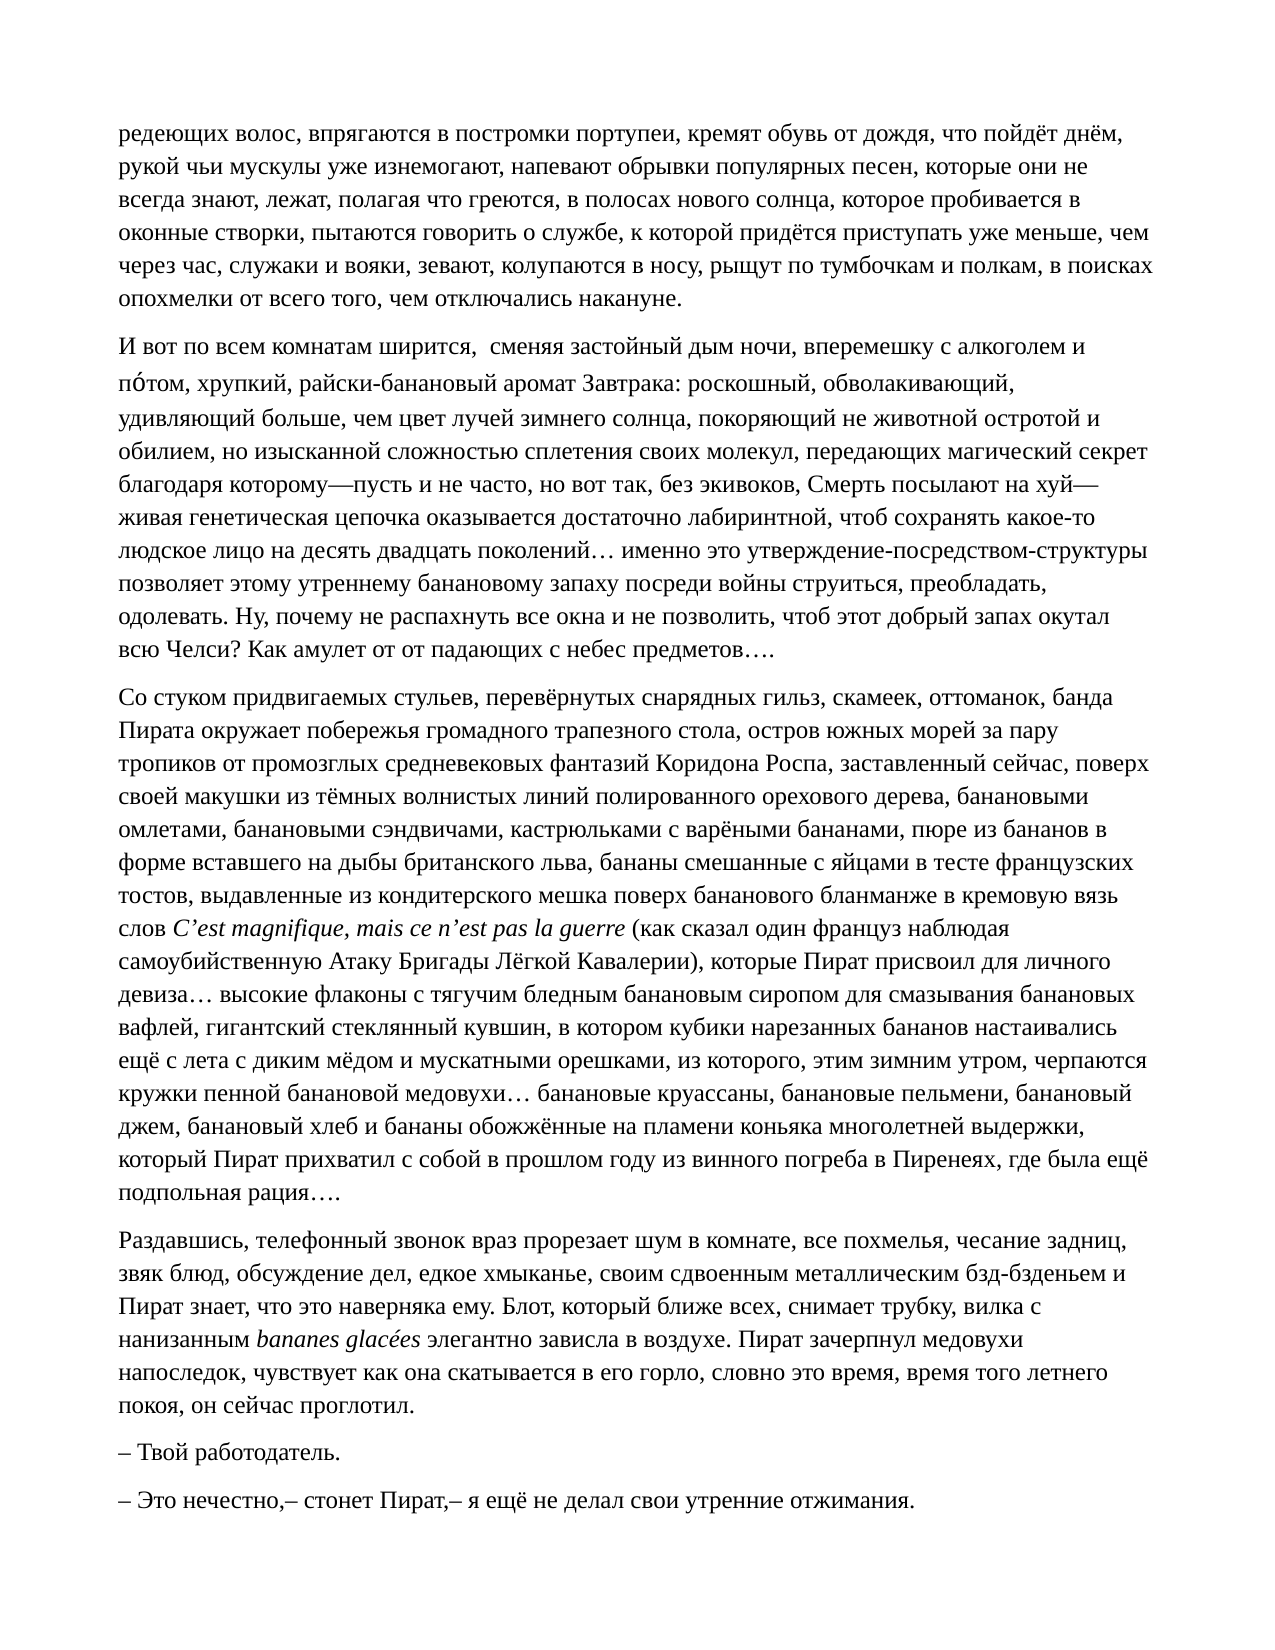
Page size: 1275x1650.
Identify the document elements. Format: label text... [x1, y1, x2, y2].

text Со стуком придвигаемых стульев, перевёрнутых снарядных гильз, скамеек, оттоманок, банда Пирата окружает побережья громадного трапезного стола, остров южных морей за пару тропиков от промозглых средневековых фантазий Коридона Роспа, заставленный сейчас, поверх своей макушки из тёмных волнистых линий полированного орехового дерева, банановыми омлетами, банановыми сэндвичами, кастрюльками с варёными бананами, пюре из бананов в форме вставшего на дыбы британского льва, бананы смешанные с яйцами в тесте французских тостов, выдавленные из кондитерского мешка поверх бананового бланманже в кремовую вязь слов C’est magnifique, mais ce n’est pas la guerre (как сказал один француз наблюдая самоубийственную Атаку Бригады Лёгкой Кавалерии), которые Пират присвоил для личного девиза… высокие флаконы с тягучим бледным банановым сиропом для смазывания банановых вафлей, гигантский стеклянный кувшин, в котором кубики нарезанных бананов настаивались ещё с лета с диким мёдом и мускатными орешками, из которого, этим зимним утром, черпаются кружки пенной банановой медовухи… банановые круассаны, банановые пельмени, банановый джем, банановый хлеб и бананы обожжённые на пламени коньяка многолетней выдержки, который Пират прихватил с собой в прошлом году из винного погреба в Пиренеях, где была ещё подпольная рация…. [118, 682, 1157, 1206]
text И вот по всем комнатам ширится, сменяя застойный дым ночи, вперемешку с алкоголем и по́том, хрупкий, райски-банановый аромат Завтрака: роскошный, обволакивающий, удивляющий больше, чем цвет лучей зимнего солнца, покоряющий не животной остротой и обилием, но изысканной сложностью сплетения своих молекул, передающих магический секрет благодаря которому—пусть и не часто, но вот так, без экивоков, Смерть посылают на хуй—живая генетическая цепочка оказывается достаточно лабиринтной, чтоб сохранять какое-то людское лицо на десять двадцать поколений… именно это утверждение-посредством-структуры позволяет этому утреннему банановому запаху посреди войны струиться, преобладать, одолевать. Ну, почему не распахнуть все окна и не позволить, чтоб этот добрый запах окутал всю Челси? Как амулет от от падающих с небес предметов…. [118, 331, 1157, 663]
text – Твой работодатель. [118, 1437, 1157, 1466]
text Раздавшись, телефонный звонок враз прорезает шум в комнате, все похмелья, чесание задниц, звяк блюд, обсуждение дел, едкое хмыканье, своим сдвоенным металлическим бзд-бзденьем и Пират знает, что это наверняка ему. Блот, который ближе всех, снимает трубку, вилка с нанизанным bananes glacées элегантно зависла в воздухе. Пират зачерпнул медовухи напоследок, чувствует как она скатывается в его горло, словно это время, время того летнего покоя, он сейчас проглотил. [118, 1225, 1157, 1418]
text редеющих волос, впрягаются в постромки портупеи, кремят обувь от дождя, что пойдёт днём, рукой чьи мускулы уже изнемогают, напевают обрывки популярных песен, которые они не всегда знают, лежат, полагая что греются, в полосах нового солнца, которое пробивается в оконные створки, пытаются говорить о службе, к которой придётся приступать уже меньше, чем через час, служаки и вояки, зевают, колупаются в носу, рыщут по тумбочкам и полкам, в поисках опохмелки от всего того, чем отключались накануне. [118, 118, 1157, 312]
text – Это нечестно,– стонет Пират,– я ещё не делал свои утренние отжимания. [118, 1485, 1157, 1514]
